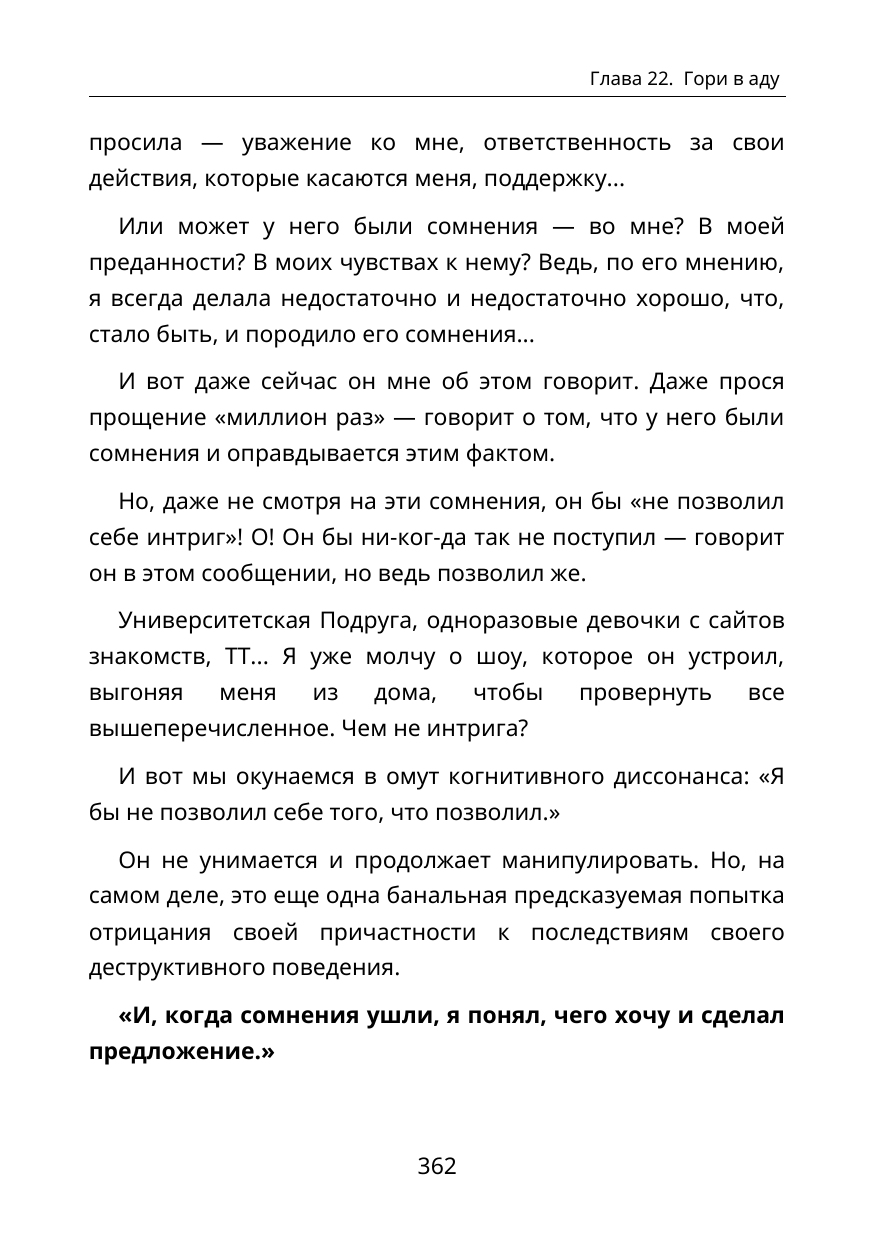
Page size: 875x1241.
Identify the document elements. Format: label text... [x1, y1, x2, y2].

text «И, когда сомнения ушли, я понял, чего хочу и сделал предложение.» [88, 999, 786, 1066]
text Он не унимается и продолжает манипулировать. Но, на самом деле, это еще одна банальная предсказуемая попытка отрицания своей причастности к последствиям своего деструктивного поведения. [88, 843, 786, 983]
text Или может у него были сомнения — во мне? В моей преданности? В моих чувствах к нему? Ведь, по его мнению, я всегда делала недостаточно и недостаточно хорошо, что, стало быть, и породило его сомнения... [88, 210, 786, 349]
text И вот даже сейчас он мне об этом говорит. Даже прося прощение «миллион раз» — говорит о том, что у него были сомнения и оправдывается этим фактом. [88, 365, 786, 468]
text просила — уважение ко мне, ответственность за свои действия, которые касаются меня, поддержку... [88, 126, 786, 193]
text Университетская Подруга, одноразовые девочки с сайтов знакомств, ТТ... Я уже молчу о шоу, которое он устроил, выгоняя меня из дома, чтобы провернуть все вышеперечисленное. Чем не интрига? [88, 604, 786, 743]
text И вот мы окунаемся в омут когнитивного диссонанса: «Я бы не позволил себе того, что позволил.» [88, 760, 786, 827]
text Но, даже не смотря на эти сомнения, он бы «не позволил себе интриг»! О! Он бы ни-ког-да так не поступил — говорит он в этом сообщении, но ведь позволил же. [88, 485, 786, 588]
